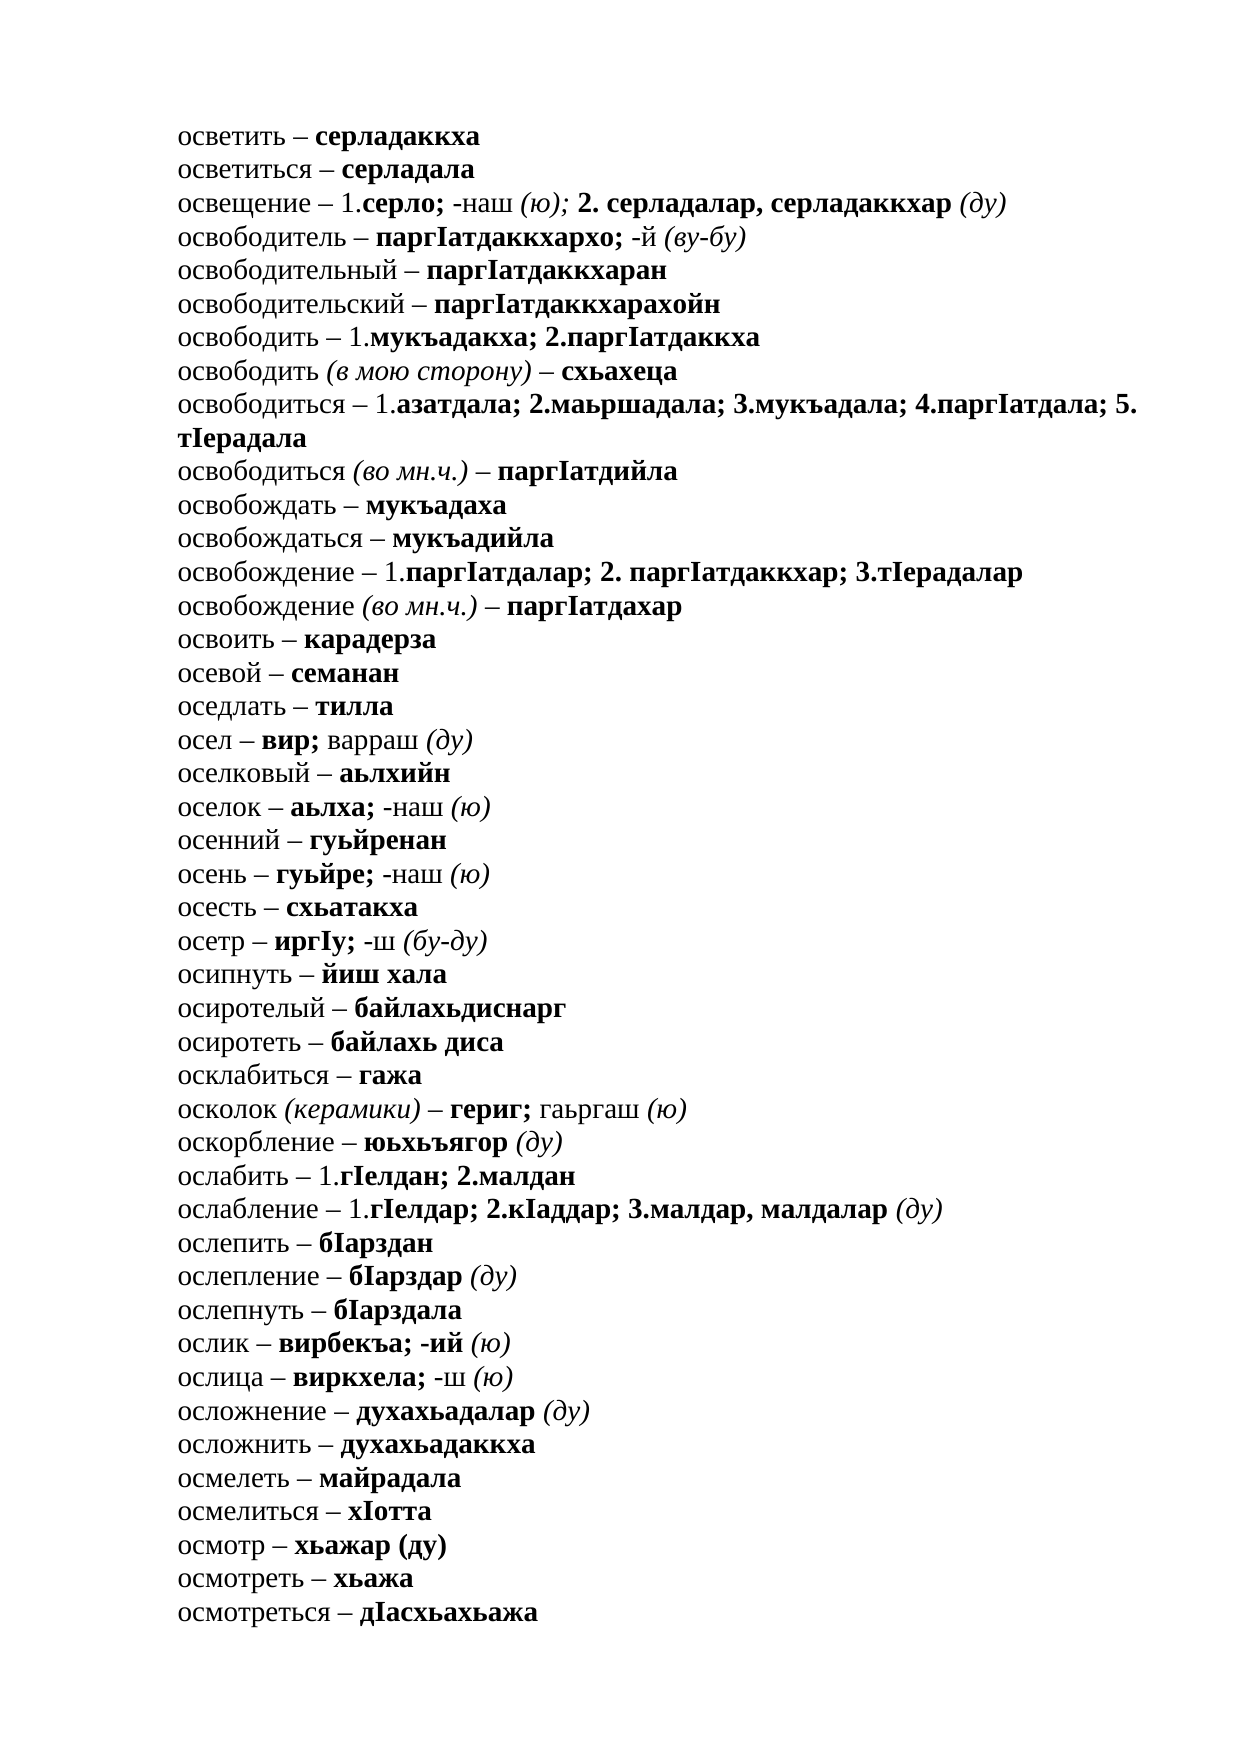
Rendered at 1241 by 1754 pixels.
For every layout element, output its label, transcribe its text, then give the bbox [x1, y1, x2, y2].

text освободительский – паргӀатдаккхарахойн [177, 286, 1152, 319]
text ослабление – 1.гӀелдар; 2.кӀаддар; 3.малдар, малдалар (ду) [177, 1191, 1152, 1225]
text освободиться (во мн.ч.) – паргӀатдийла [177, 453, 1152, 487]
text освободить – 1.мукъадакха; 2.паргӀатдаккха [177, 319, 1152, 353]
text ослепнуть – бӀарздала [177, 1292, 1152, 1326]
text оскорбление – юьхьъягор (ду) [177, 1124, 1152, 1158]
text осветить – серладаккха [177, 118, 1152, 152]
text осиротеть – байлахь диса [177, 1024, 1152, 1057]
text ослица – виркхела; -ш (ю) [177, 1359, 1152, 1393]
text освобождать – мукъадаха [177, 487, 1152, 521]
text ослик – вирбекъа; -ий (ю) [177, 1326, 1152, 1359]
text ослепить – бӀарздан [177, 1225, 1152, 1258]
text осмелиться – хӀотта [177, 1493, 1152, 1527]
text осколок (керамики) – гериг; гаьргаш (ю) [177, 1091, 1152, 1124]
text оселок – аьлха; -наш (ю) [177, 789, 1152, 822]
text освоить – карадерза [177, 621, 1152, 655]
text освобождение (во мн.ч.) – паргӀатдахар [177, 588, 1152, 621]
text осиротелый – байлахьдиснарг [177, 990, 1152, 1024]
text осетр – иргӀу; -ш (бу-ду) [177, 923, 1152, 957]
text осесть – схьатакха [177, 889, 1152, 923]
text осмотреть – хьажа [177, 1560, 1152, 1594]
text оседлать – тилла [177, 688, 1152, 722]
text осмелеть – майрадала [177, 1460, 1152, 1493]
text освободитель – паргӀатдаккхархо; -й (ву-бу) [177, 219, 1152, 252]
text осложнение – духахьадалар (ду) [177, 1393, 1152, 1426]
text осень – гуьйре; -наш (ю) [177, 856, 1152, 889]
text осипнуть – йиш хала [177, 957, 1152, 990]
text освободительный – паргӀатдаккхаран [177, 252, 1152, 286]
text осмотреться – дӀасхьахьажа [177, 1594, 1152, 1627]
text освободиться – 1.азатдала; 2.маьршадала; 3.мукъадала; 4.паргӀатдала; 5. тӀерадала [177, 386, 1152, 453]
text ослабить – 1.гӀелдан; 2.малдан [177, 1158, 1152, 1191]
text оселковый – аьлхийн [177, 755, 1152, 789]
text осенний – гуьйренан [177, 822, 1152, 856]
text осмотр – хьажар (ду) [177, 1527, 1152, 1560]
text осклабиться – гажа [177, 1057, 1152, 1091]
text освобождение – 1.паргӀатдалар; 2. паргӀатдаккхар; 3.тӀерадалар [177, 554, 1152, 588]
text осевой – семанан [177, 655, 1152, 688]
text освободить (в мою сторону) – схьахеца [177, 353, 1152, 386]
text освобождаться – мукъадийла [177, 521, 1152, 554]
text осел – вир; варраш (ду) [177, 722, 1152, 755]
text освещение – 1.серло; -наш (ю); 2. серладалар, серладаккхар (ду) [177, 185, 1152, 219]
text осложнить – духахьадаккха [177, 1426, 1152, 1460]
text осветиться – серладала [177, 152, 1152, 185]
text ослепление – бӀарздар (ду) [177, 1258, 1152, 1292]
